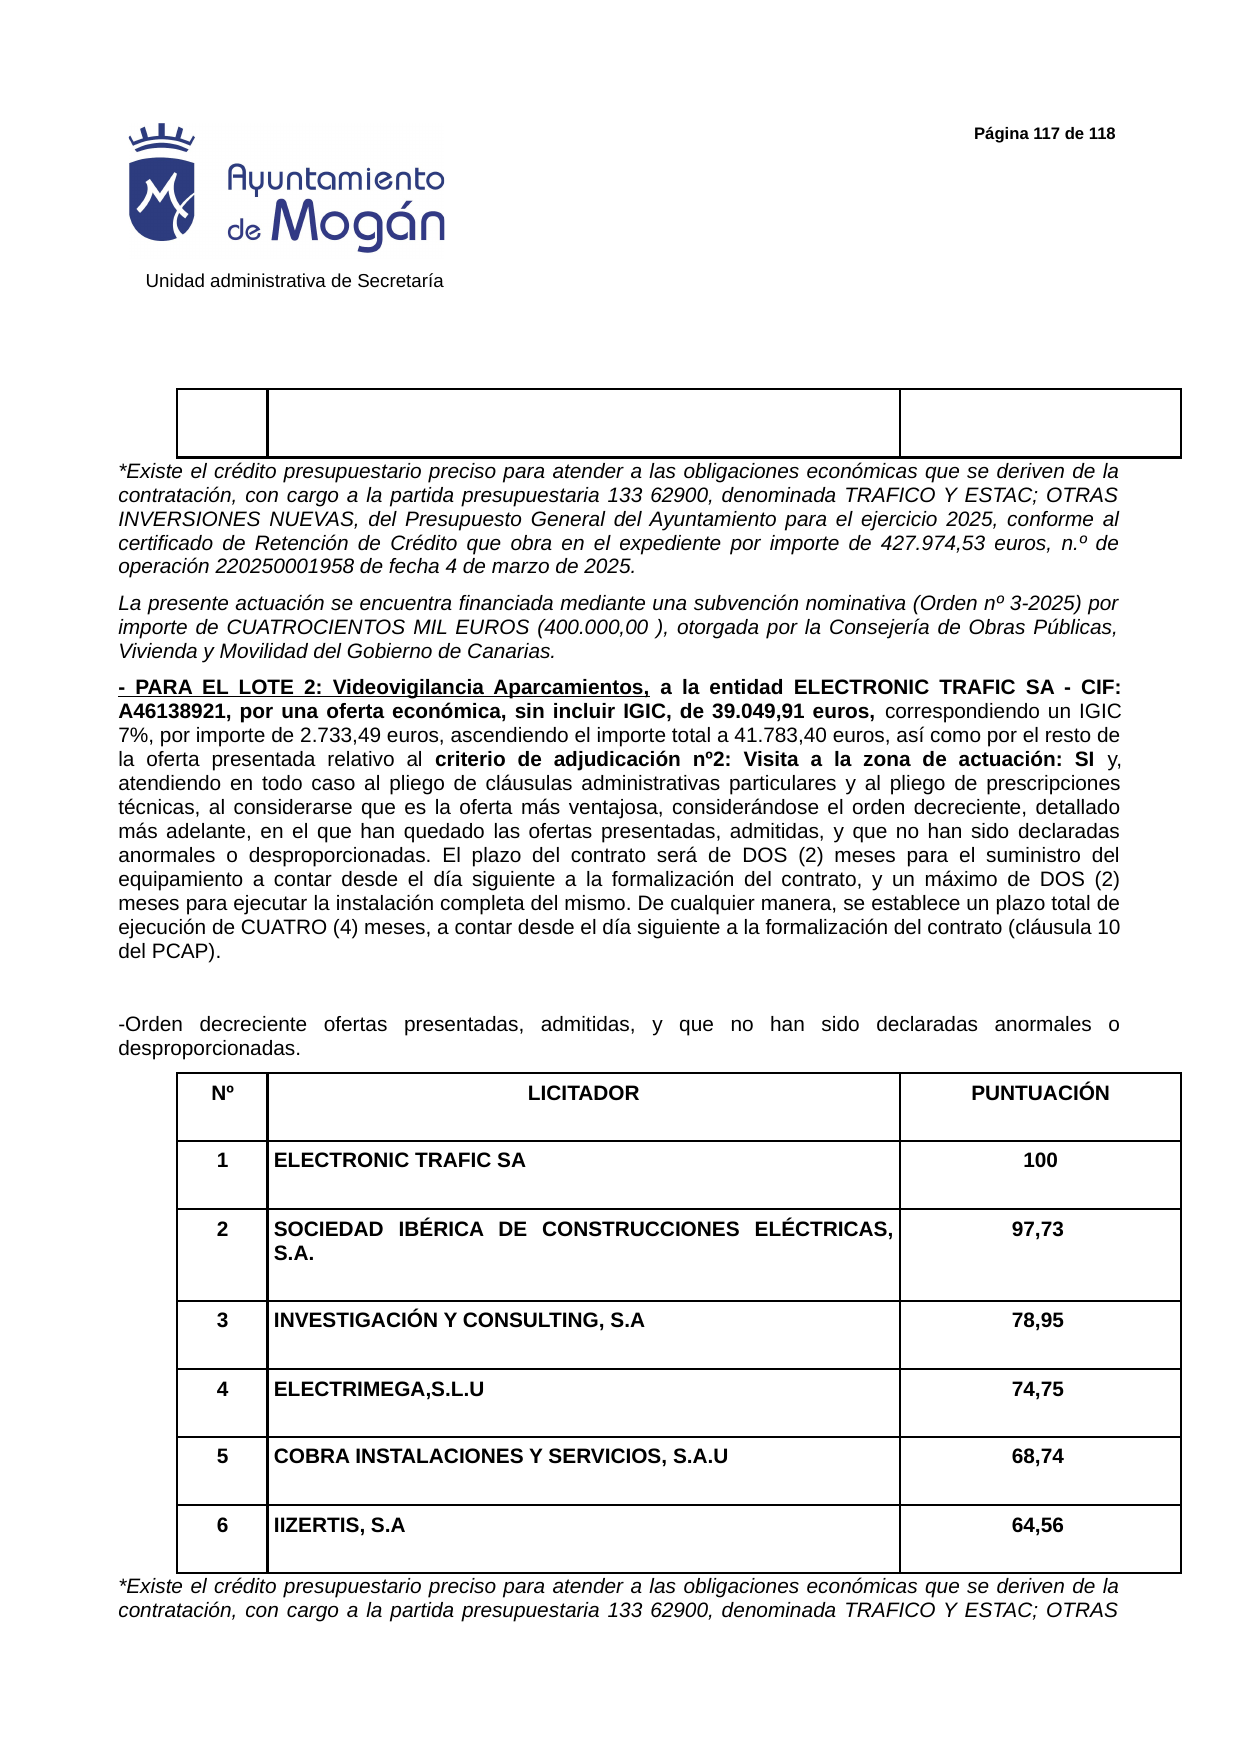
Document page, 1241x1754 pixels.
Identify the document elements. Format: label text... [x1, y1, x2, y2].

table_cell 97,73 [901, 1210, 1180, 1300]
text -Orden decreciente ofertas presentadas, admitidas, y que no han sido declaradas anormales o desproporcionadas. [118, 1012, 1122, 1059]
table_cell [901, 390, 1180, 456]
table_cell SOCIEDAD IBÉRICA DE CONSTRUCCIONES ELÉCTRICAS, S.A. [269, 1210, 899, 1300]
table_cell 78,95 [901, 1302, 1180, 1368]
table_cell COBRA INSTALACIONES Y SERVICIOS, S.A.U [269, 1438, 899, 1504]
table_cell 4 [178, 1370, 266, 1436]
table_header PUNTUACIÓN [901, 1074, 1180, 1140]
table_cell 3 [178, 1302, 266, 1368]
table_cell 100 [901, 1142, 1180, 1208]
table_cell 6 [178, 1506, 266, 1572]
text - PARA EL LOTE 2: Videovigilancia Aparcamientos, a la entidad ELECTRONIC TRAFIC SA - CIF: A46138921, por una oferta económica, sin incluir IGIC, de 39.049,91 euros, correspondiendo un IGIC 7%, por importe de 2.733,49 euros, ascendiendo el importe total a 41.783,40 euros, así como por el resto de la oferta presentada relativo al criterio de adjudicación nº2: Visita a la zona de actuación: SI y, atendiendo en todo caso al pliego de cláusulas administrativas particulares y al pliego de prescripciones técnicas, al considerarse que es la oferta más ventajosa, considerándose el orden decreciente, detallado más adelante, en el que han quedado las ofertas presentadas, admitidas, y que no han sido declaradas anormales o desproporcionadas. El plazo del contrato será de DOS (2) meses para el suministro del equipamiento a contar desde el día siguiente a la formalización del contrato, y un máximo de DOS (2) meses para ejecutar la instalación completa del mismo. De cualquier manera, se establece un plazo total de ejecución de CUATRO (4) meses, a contar desde el día siguiente a la formalización del contrato (cláusula 10 del PCAP). [118, 675, 1122, 963]
table_cell 1 [178, 1142, 266, 1208]
table_cell [178, 390, 266, 456]
picture [128, 123, 445, 259]
text La presente actuación se encuentra financiada mediante una subvención nominativa (Orden nº 3-2025) por importe de CUATROCIENTOS MIL EUROS (400.000,00 ), otorgada por la Consejería de Obras Públicas, Vivienda y Movilidad del Gobierno de Canarias. [118, 591, 1122, 663]
table_cell 74,75 [901, 1370, 1180, 1436]
table_header Nº [178, 1074, 266, 1140]
table_cell 2 [178, 1210, 266, 1300]
table_cell INVESTIGACIÓN Y CONSULTING, S.A [269, 1302, 899, 1368]
table_cell ELECTRONIC TRAFIC SA [269, 1142, 899, 1208]
table_cell 68,74 [901, 1438, 1180, 1504]
text *Existe el crédito presupuestario preciso para atender a las obligaciones económicas que se deriven de la contratación, con cargo a la partida presupuestaria 133 62900, denominada TRAFICO Y ESTAC; OTRAS INVERSIONES NUEVAS, del Presupuesto General del Ayuntamiento para el ejercicio 2025, conforme al certificado de Retención de Crédito que obra en el expediente por importe de 427.974,53 euros, n.º de operación 220250001958 de fecha 4 de marzo de 2025. [118, 458, 1122, 578]
table_header LICITADOR [269, 1074, 899, 1140]
text *Existe el crédito presupuestario preciso para atender a las obligaciones económicas que se deriven de la contratación, con cargo a la partida presupuestaria 133 62900, denominada TRAFICO Y ESTAC; OTRAS [118, 1574, 1122, 1622]
table_cell IIZERTIS, S.A [269, 1506, 899, 1572]
table_cell 64,56 [901, 1506, 1180, 1572]
table_cell ELECTRIMEGA,S.L.U [269, 1370, 899, 1436]
table_cell 5 [178, 1438, 266, 1504]
table_cell [269, 390, 899, 456]
